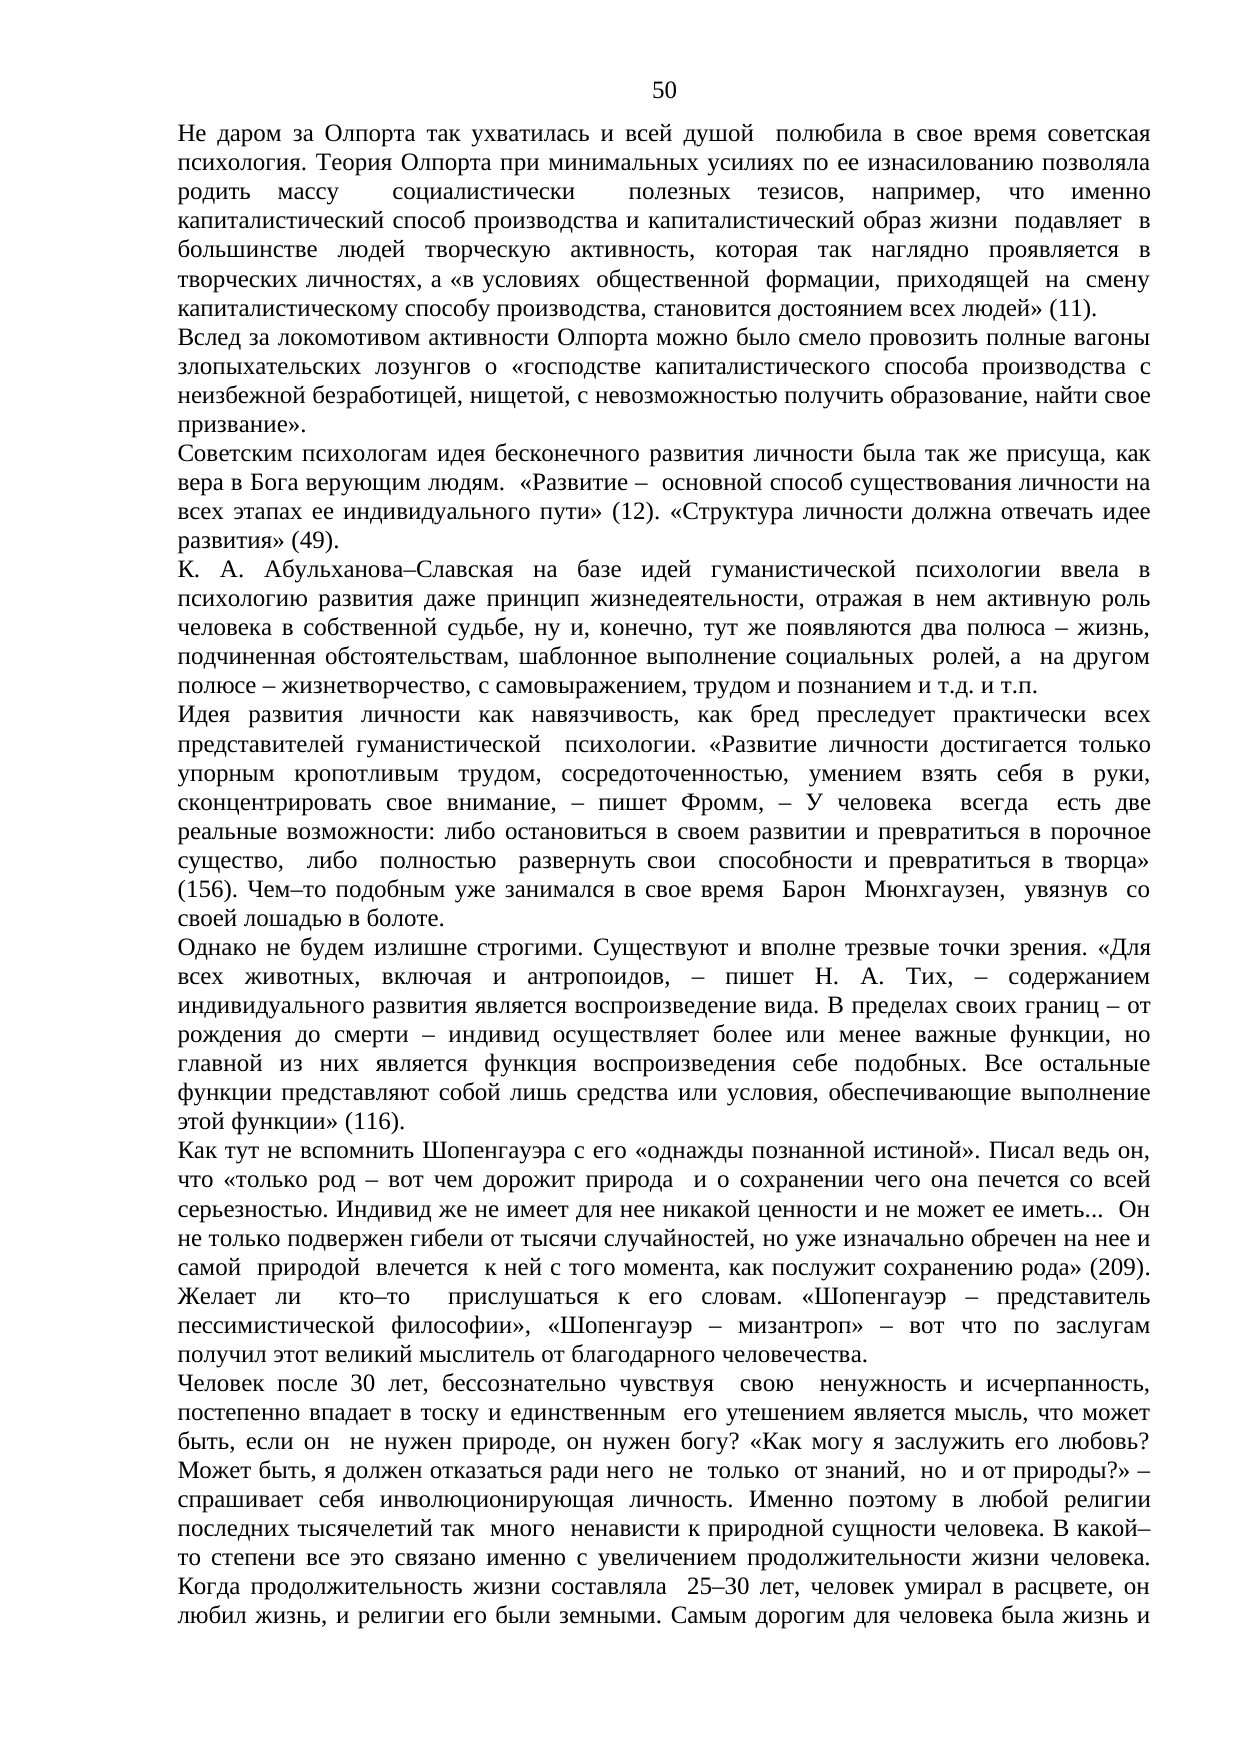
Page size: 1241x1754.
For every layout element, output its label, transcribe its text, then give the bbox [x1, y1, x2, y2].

text Советским психологам идея бесконечного развития личности была так же присуща, как вера в Бога верующим людям. «Развитие – основной способ существования личности на всех этапах ее индивидуального пути» (12). «Структура личности должна отвечать идее развития» (49). [177, 438, 1152, 554]
text Однако не будем излишне строгими. Существуют и вполне трезвые точки зрения. «Для всех животных, включая и антропоидов, – пишет Н. А. Тих, – содержанием индивидуального развития является воспроизведение вида. В пределах своих границ – от рождения до смерти – индивид осуществляет более или менее важные функции, но главной из них является функция воспроизведения себе подобных. Все остальные функции представляют собой лишь средства или условия, обеспечивающие выполнение этой функции» (116). [177, 932, 1152, 1135]
text Вслед за локомотивом активности Олпорта можно было смело провозить полные вагоны злопыхательских лозунгов о «господстве капиталистического способа производства с неизбежной безработицей, нищетой, с невозможностью получить образование, найти свое призвание». [177, 322, 1152, 438]
text Человек после 30 лет, бессознательно чувствуя свою ненужность и исчерпанность, постепенно впадает в тоску и единственным его утешением является мысль, что может быть, если он не нужен природе, он нужен богу? «Как могу я заслужить его любовь? Может быть, я должен отказаться ради него не только от знаний, но и от природы?» – спрашивает себя инволюционирующая личность. Именно поэтому в любой религии последних тысячелетий так много ненависти к природной сущности человека. В какой–то степени все это связано именно с увеличением продолжительности жизни человека. Когда продолжительность жизни составляла 25–30 лет, человек умирал в расцвете, он любил жизнь, и религии его были земными. Самым дорогим для человека была жизнь и [177, 1368, 1152, 1629]
text К. А. Абульханова–Славская на базе идей гуманистической психологии ввела в психологию развития даже принцип жизнедеятельности, отражая в нем активную роль человека в собственной судьбе, ну и, конечно, тут же появляются два полюса – жизнь, подчиненная обстоятельствам, шаблонное выполнение социальных ролей, а на другом полюсе – жизнетворчество, с самовыражением, трудом и познанием и т.д. и т.п. [177, 554, 1152, 699]
text Идея развития личности как навязчивость, как бред преследует практически всех представителей гуманистической психологии. «Развитие личности достигается только упорным кропотливым трудом, сосредоточенностью, умением взять себя в руки, сконцентрировать свое внимание, – пишет Фромм, – У человека всегда есть две реальные возможности: либо остановиться в своем развитии и превратиться в порочное существо, либо полностью развернуть свои способности и превратиться в творца» (156). Чем–то подобным уже занимался в свое время Барон Мюнхгаузен, увязнув со своей лошадью в болоте. [177, 699, 1152, 932]
text Не даром за Олпорта так ухватилась и всей душой полюбила в свое время советская психология. Теория Олпорта при минимальных усилиях по ее изнасилованию позволяла родить массу социалистически полезных тезисов, например, что именно капиталистический способ производства и капиталистический образ жизни подавляет в большинстве людей творческую активность, которая так наглядно проявляется в творческих личностях, а «в условиях общественной формации, приходящей на смену капиталистическому способу производства, становится достоянием всех людей» (11). [177, 118, 1152, 322]
text Как тут не вспомнить Шопенгауэра с его «однажды познанной истиной». Писал ведь он, что «только род – вот чем дорожит природа и о сохранении чего она печется со всей серьезностью. Индивид же не имеет для нее никакой ценности и не может ее иметь... Он не только подвержен гибели от тысячи случайностей, но уже изначально обречен на нее и самой природой влечется к ней с того момента, как послужит сохранению рода» (209). Желает ли кто–то прислушаться к его словам. «Шопенгауэр – представитель пессимистической философии», «Шопенгауэр – мизантроп» – вот что по заслугам получил этот великий мыслитель от благодарного человечества. [177, 1135, 1152, 1368]
